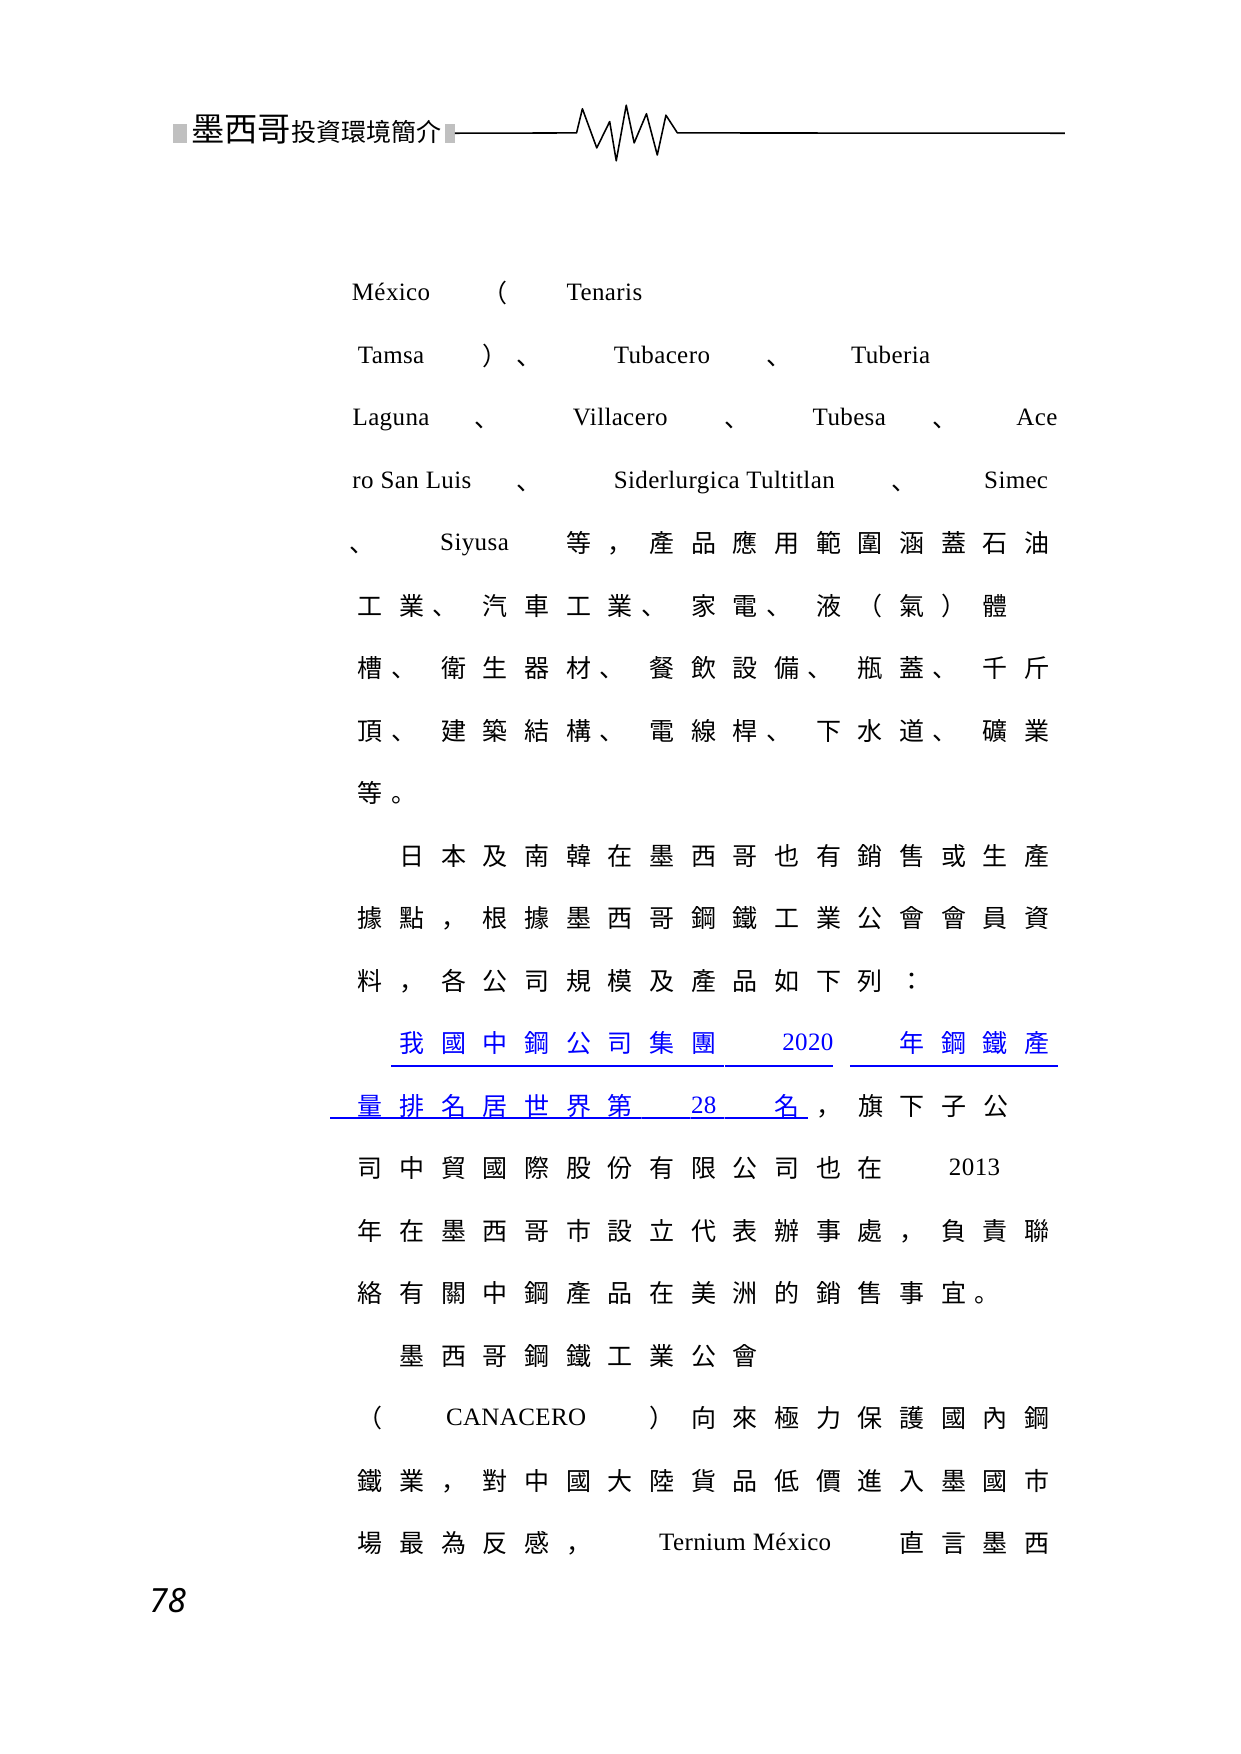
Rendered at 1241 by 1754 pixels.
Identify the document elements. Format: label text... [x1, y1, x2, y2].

text 墨西哥鋼鐵工業公會（CANACERO）向來極力保護國內鋼鐵業，對中國大陸貨品低價進入墨國市場最為反感，Ternium México直言墨西 [330, 1313, 1058, 1563]
text México（Tenaris Tamsa）、Tubacero、Tuberia Laguna、Villacero、Tubesa、Acero San Luis、Siderlurgica Tultitlan、Simec、Siyusa等，產品應用範圍涵蓋石油工業、汽車工業、家電、液（氣）體槽、衛生器材、餐飲設備、瓶蓋、千斤頂、建築結構、電線桿、下水道、礦業等。 [330, 250, 1058, 813]
text 我國中鋼公司集團2020年鋼鐵產量排名居世界第28名，旗下子公司中貿國際股份有限公司也在2013年在墨西哥市設立代表辦事處，負責聯絡有關中鋼產品在美洲的銷售事宜。 [330, 1000, 1058, 1313]
text 日本及南韓在墨西哥也有銷售或生產據點，根據墨西哥鋼鐵工業公會會員資料，各公司規模及產品如下列： [330, 813, 1058, 1000]
